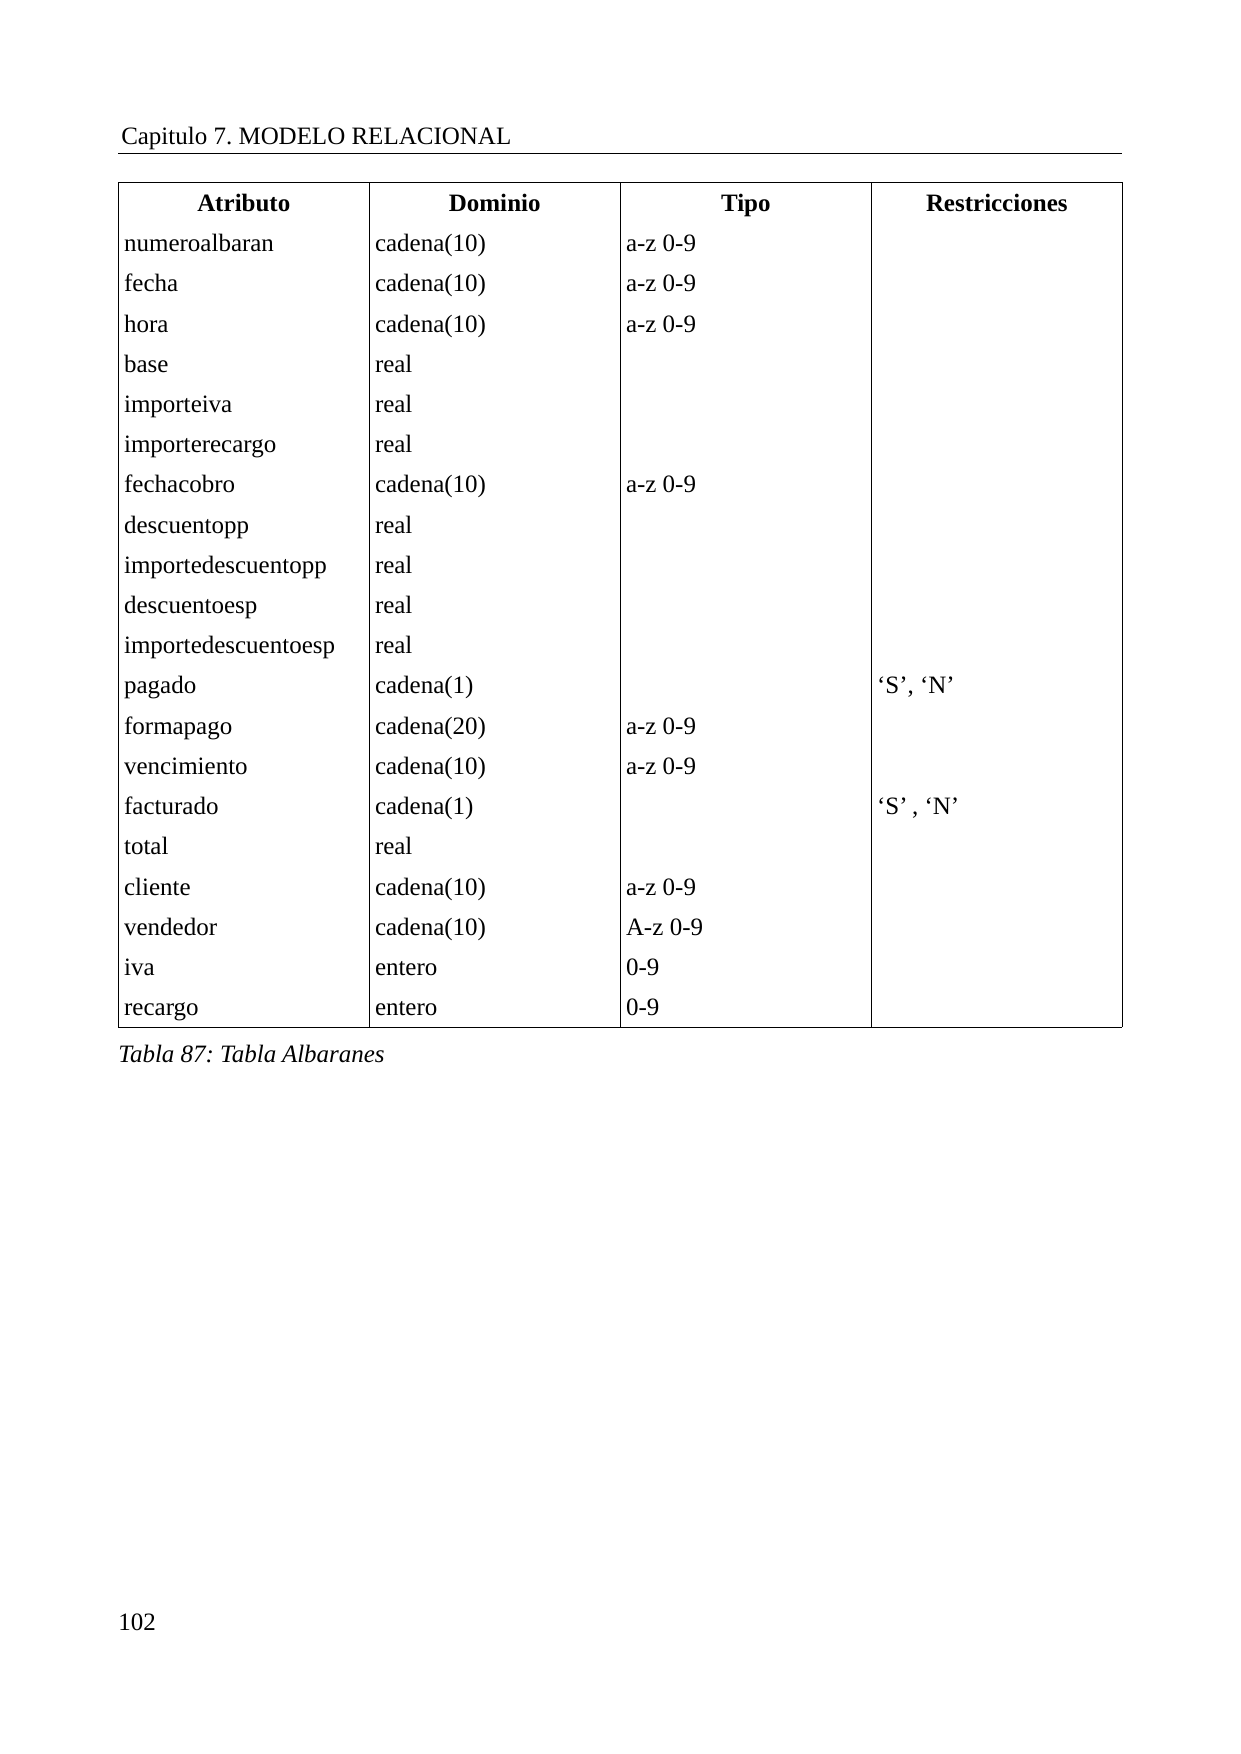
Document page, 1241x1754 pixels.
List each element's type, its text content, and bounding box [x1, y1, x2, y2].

table_cell a-z 0-9 [621, 303, 871, 343]
table_cell [621, 424, 871, 464]
table_cell 0-9 [621, 946, 871, 987]
table_cell real [370, 585, 620, 625]
table_cell a-z 0-9 [621, 464, 871, 504]
table_header Atributo [119, 183, 369, 223]
table_cell pagado [119, 665, 369, 705]
table_cell importeiva [119, 384, 369, 424]
table_cell real [370, 625, 620, 665]
table_cell cadena(20) [370, 705, 620, 745]
table_cell A-z 0-9 [621, 906, 871, 946]
table_cell vendedor [119, 906, 369, 946]
table_cell total [119, 826, 369, 866]
table_cell [872, 745, 1122, 786]
table_header Dominio [370, 183, 620, 223]
table_cell fechacobro [119, 464, 369, 504]
table_cell [621, 544, 871, 584]
table_cell [872, 906, 1122, 946]
text Tabla 87: Tabla Albaranes [118, 1039, 1122, 1068]
table_cell fecha [119, 263, 369, 303]
table_cell cadena(10) [370, 223, 620, 263]
table_cell [621, 625, 871, 665]
table_cell facturado [119, 786, 369, 826]
table_cell cadena(10) [370, 906, 620, 946]
table_cell [872, 464, 1122, 504]
table_cell real [370, 826, 620, 866]
table_header Restricciones [872, 183, 1122, 223]
table_cell [872, 625, 1122, 665]
table_cell base [119, 343, 369, 383]
table_cell entero [370, 946, 620, 987]
table_cell [872, 866, 1122, 906]
table_cell [872, 585, 1122, 625]
table_cell importedescuentopp [119, 544, 369, 584]
table_cell [872, 223, 1122, 263]
table_cell real [370, 343, 620, 383]
table_cell a-z 0-9 [621, 223, 871, 263]
table_cell formapago [119, 705, 369, 745]
table_cell descuentoesp [119, 585, 369, 625]
table_cell [621, 585, 871, 625]
table_cell [621, 384, 871, 424]
table_cell real [370, 504, 620, 544]
table_cell cadena(10) [370, 745, 620, 786]
table_cell cadena(10) [370, 464, 620, 504]
table_cell [872, 826, 1122, 866]
table_cell cadena(10) [370, 866, 620, 906]
table_cell real [370, 424, 620, 464]
table_cell a-z 0-9 [621, 705, 871, 745]
table_cell iva [119, 946, 369, 987]
table_cell [621, 786, 871, 826]
table_cell numeroalbaran [119, 223, 369, 263]
table_cell [872, 946, 1122, 987]
table_cell real [370, 384, 620, 424]
table_cell real [370, 544, 620, 584]
table_cell [872, 384, 1122, 424]
table_cell [872, 303, 1122, 343]
table_cell 0-9 [621, 987, 871, 1027]
table_cell cliente [119, 866, 369, 906]
table_cell [872, 424, 1122, 464]
table_cell importerecargo [119, 424, 369, 464]
table_cell vencimiento [119, 745, 369, 786]
table_cell cadena(10) [370, 303, 620, 343]
table_cell hora [119, 303, 369, 343]
table_cell [621, 343, 871, 383]
table_cell entero [370, 987, 620, 1027]
table_cell [621, 504, 871, 544]
table_cell [621, 826, 871, 866]
table_cell cadena(10) [370, 263, 620, 303]
table_cell [872, 504, 1122, 544]
table_cell cadena(1) [370, 786, 620, 826]
table_cell [872, 544, 1122, 584]
table_cell a-z 0-9 [621, 263, 871, 303]
table_cell a-z 0-9 [621, 745, 871, 786]
table_cell recargo [119, 987, 369, 1027]
table_cell [621, 665, 871, 705]
table_cell a-z 0-9 [621, 866, 871, 906]
table_cell [872, 263, 1122, 303]
table_cell [872, 343, 1122, 383]
table_cell ‘S’, ‘N’ [872, 665, 1122, 705]
table_cell descuentopp [119, 504, 369, 544]
table_cell ‘S’ , ‘N’ [872, 786, 1122, 826]
table_cell [872, 987, 1122, 1027]
table_cell cadena(1) [370, 665, 620, 705]
table_header Tipo [621, 183, 871, 223]
table_cell [872, 705, 1122, 745]
table_cell importedescuentoesp [119, 625, 369, 665]
